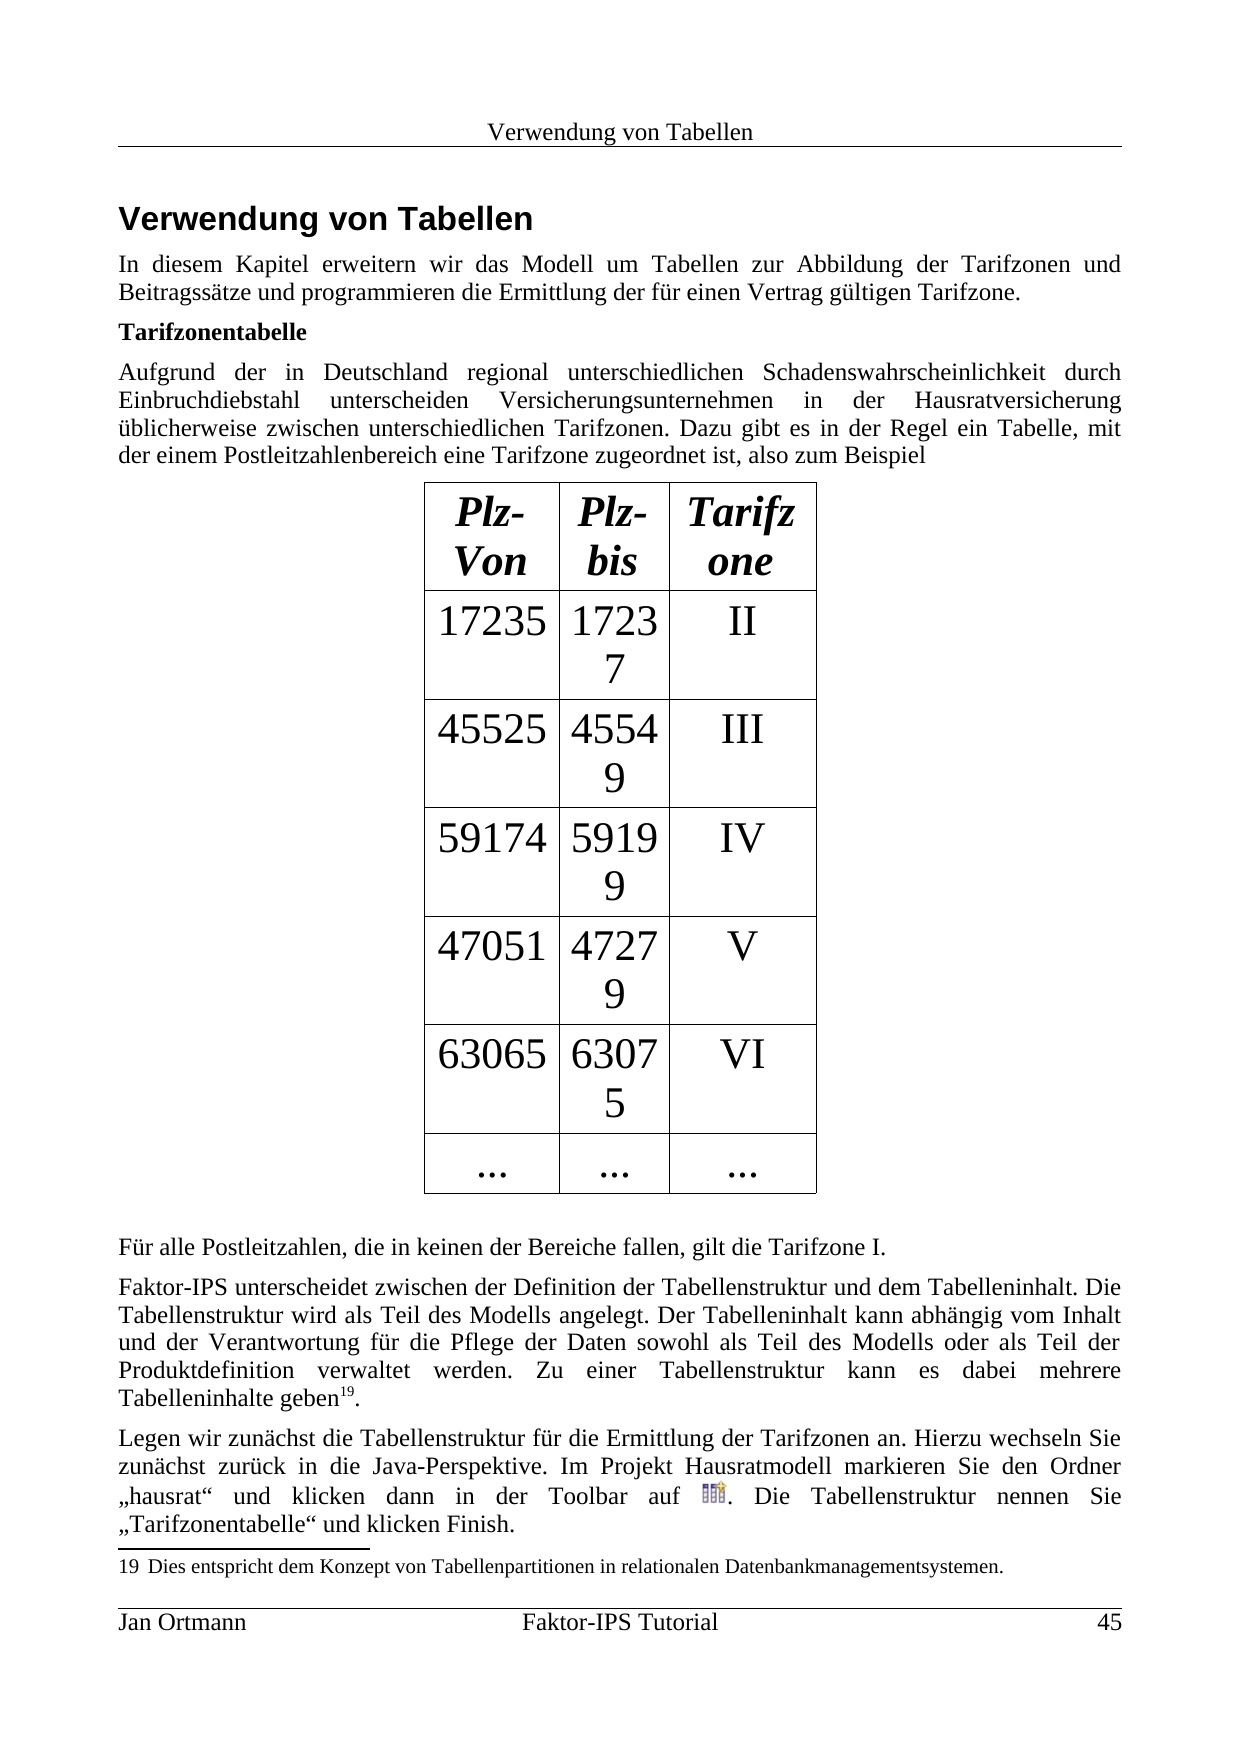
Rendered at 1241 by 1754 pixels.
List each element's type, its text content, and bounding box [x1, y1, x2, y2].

text Faktor-IPS unterscheidet zwischen der Definition der Tabellenstruktur und dem Tabelleninhalt. Die Tabellenstruktur wird als Teil des Modells angelegt. Der Tabelleninhalt kann abhängig vom Inhalt und der Verantwortung für die Pflege der Daten sowohl als Teil des Modells oder als Teil der Produktdefinition verwaltet werden. Zu einer Tabellenstruktur kann es dabei mehrere Tabelleninhalte geben. [118, 1273, 1122, 1412]
table_cell II [670, 591, 816, 699]
table_cell 17235 [425, 591, 559, 699]
table_cell ... [560, 1134, 669, 1192]
text Für alle Postleitzahlen, die in keinen der Bereiche fallen, gilt die Tarifzone I. [118, 1233, 1122, 1261]
text Legen wir zunächst die Tabellenstruktur für die Ermittlung der Tarifzonen an. Hierzu wechseln Sie zunächst zurück in die Java-Perspektive. Im Projekt Hausratmodell markieren Sie den Ordner „hausrat“ und klicken dann in der Toolbar auf . Die Tabellenstruktur nennen Sie „Tarifzonentabelle“ und klicken Finish. [118, 1424, 1122, 1538]
table_cell 45525 [425, 700, 559, 807]
table_header Plz-Von [425, 483, 559, 590]
table_header Plz-bis [560, 483, 669, 590]
picture [701, 1479, 727, 1505]
table_cell 63075 [560, 1025, 669, 1132]
table_cell 47279 [560, 917, 669, 1024]
table_cell 45549 [560, 700, 669, 807]
text In diesem Kapitel erweitern wir das Modell um Tabellen zur Abbildung der Tarifzonen und Beitragssätze und programmieren die Ermittlung der für einen Vertrag gültigen Tarifzone. [118, 250, 1122, 306]
table_cell 63065 [425, 1025, 559, 1132]
text Dies entspricht dem Konzept von Tabellenpartitionen in relationalen Datenbankmanagementsystemen. [118, 1555, 1122, 1578]
table_cell ... [670, 1134, 816, 1192]
table_cell III [670, 700, 816, 807]
table_header Tarifzone [670, 483, 816, 590]
text Aufgrund der in Deutschland regional unterschiedlichen Schadenswahrscheinlichkeit durch Einbruchdiebstahl unterscheiden Versicherungsunternehmen in der Hausratversicherung üblicherweise zwischen unterschiedlichen Tarifzonen. Dazu gibt es in der Regel ein Tabelle, mit der einem Postleitzahlenbereich eine Tarifzone zugeordnet ist, also zum Beispiel [118, 358, 1122, 469]
table_cell ... [425, 1134, 559, 1192]
table_cell VI [670, 1025, 816, 1132]
table_cell 59174 [425, 808, 559, 916]
table_cell IV [670, 808, 816, 916]
text Tarifzonentabelle [118, 318, 1122, 346]
table_cell 59199 [560, 808, 669, 916]
subtitle Verwendung von Tabellen [118, 200, 1122, 238]
table_cell V [670, 917, 816, 1024]
table_cell 47051 [425, 917, 559, 1024]
table_cell 17237 [560, 591, 669, 699]
